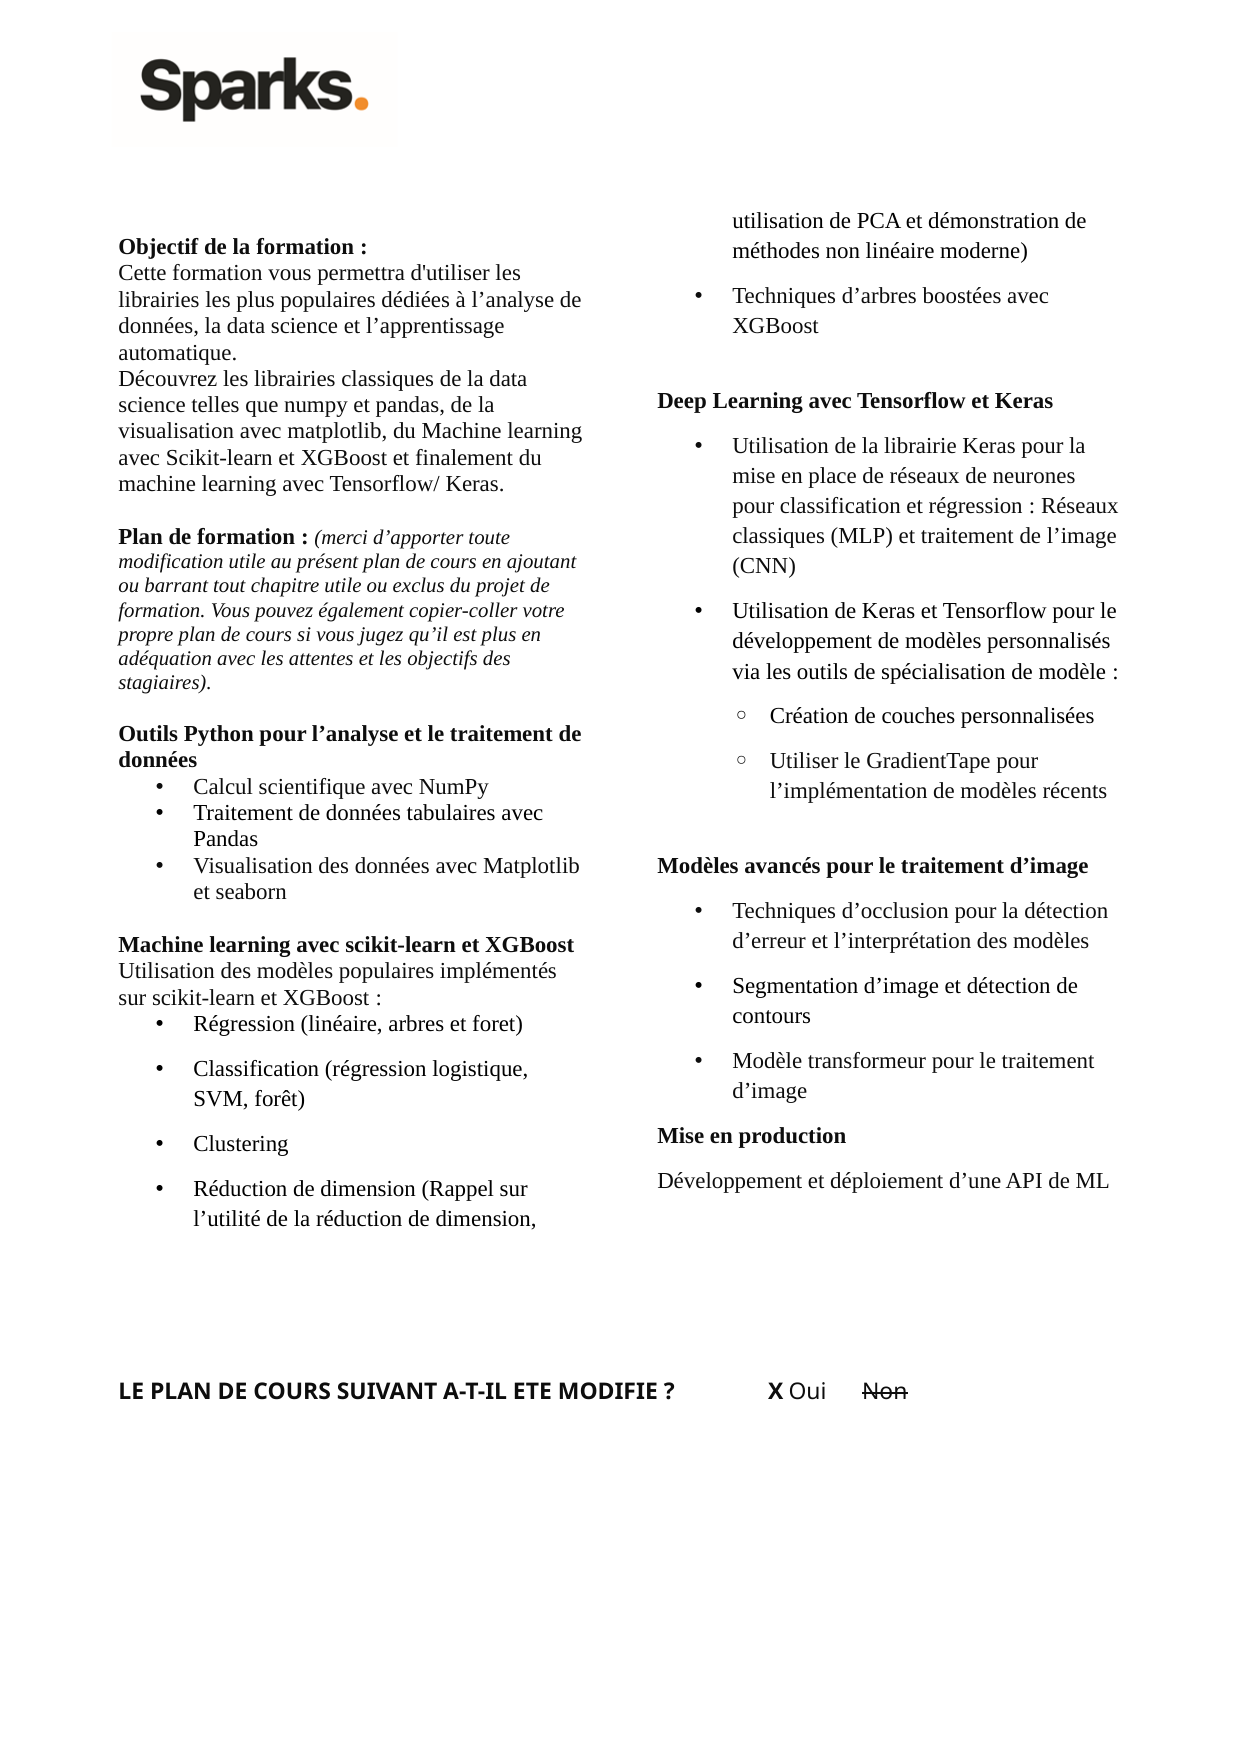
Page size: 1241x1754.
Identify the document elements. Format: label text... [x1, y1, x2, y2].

text Machine learning avec scikit-learn et XGBoost Utilisation des modèles populaires implémentés sur scikit-learn et XGBoost : [118, 931, 583, 1010]
text Cette formation vous permettra d'utiliser les librairies les plus populaires dédiées à l’analyse de données, la data science et l’apprentissage automatique. [118, 259, 583, 365]
text Découvrez les librairies classiques de la data science telles que numpy et pandas, de la visualisation avec matplotlib, du Machine learning avec Scikit-learn et XGBoost et finalement du machine learning avec Tensorflow/ Keras. [118, 365, 583, 497]
text Deep Learning avec Tensorflow et Keras [657, 357, 1122, 413]
list Utiliser le GradientTape pour l’implémentation de modèles récents [732, 747, 1122, 804]
list Visualisation des données avec Matplotlib et seaborn [156, 852, 583, 931]
list Clustering [156, 1130, 583, 1156]
list Segmentation d’image et détection de contours [694, 972, 1122, 1029]
list Techniques d’occlusion pour la détection d’erreur et l’interprétation des modèles [694, 897, 1122, 954]
text Plan de formation : (merci d’apporter toute modification utile au présent plan de cours en ajoutant ou barrant tout chapitre utile ou exclus du projet de formation. Vous pouvez également copier-coller votre propre plan de cours si vous jugez qu’il est plus en adéquation avec les attentes et les objectifs des stagiaires). Outils Python pour l’analyse et le traitement de données [118, 523, 583, 773]
list Classification (régression logistique, SVM, forêt) [156, 1055, 583, 1111]
picture [111, 32, 398, 147]
list Utilisation de la librairie Keras pour la mise en place de réseaux de neurones pour classification et régression : Réseaux classiques (MLP) et traitement de l’image (CNN) [694, 432, 1122, 579]
text Modèles avancés pour le traitement d’image [657, 822, 1122, 879]
list Réduction de dimension (Rappel sur l’utilité de la réduction de dimension, [156, 1174, 583, 1231]
list Utilisation de Keras et Tensorflow pour le développement de modèles personnalisés via les outils de spécialisation de modèle : [694, 597, 1122, 684]
list Création de couches personnalisées [732, 703, 1122, 729]
list Modèle transformeur pour le traitement d’image [694, 1047, 1122, 1104]
text LE PLAN DE COURS SUIVANT A-T-IL ETE MODIFIE ? X Oui Non [118, 1374, 1122, 1406]
list utilisation de PCA et démonstration de méthodes non linéaire moderne) [694, 207, 1122, 263]
list Régression (linéaire, arbres et foret) [156, 1010, 583, 1036]
text Objectif de la formation : [118, 233, 583, 259]
text Développement et déploiement d’une API de ML [657, 1167, 1122, 1193]
list Traitement de données tabulaires avec Pandas [156, 799, 583, 852]
list Calcul scientifique avec NumPy [156, 773, 583, 799]
list Techniques d’arbres boostées avec XGBoost [694, 282, 1122, 338]
text Mise en production [657, 1122, 1122, 1149]
